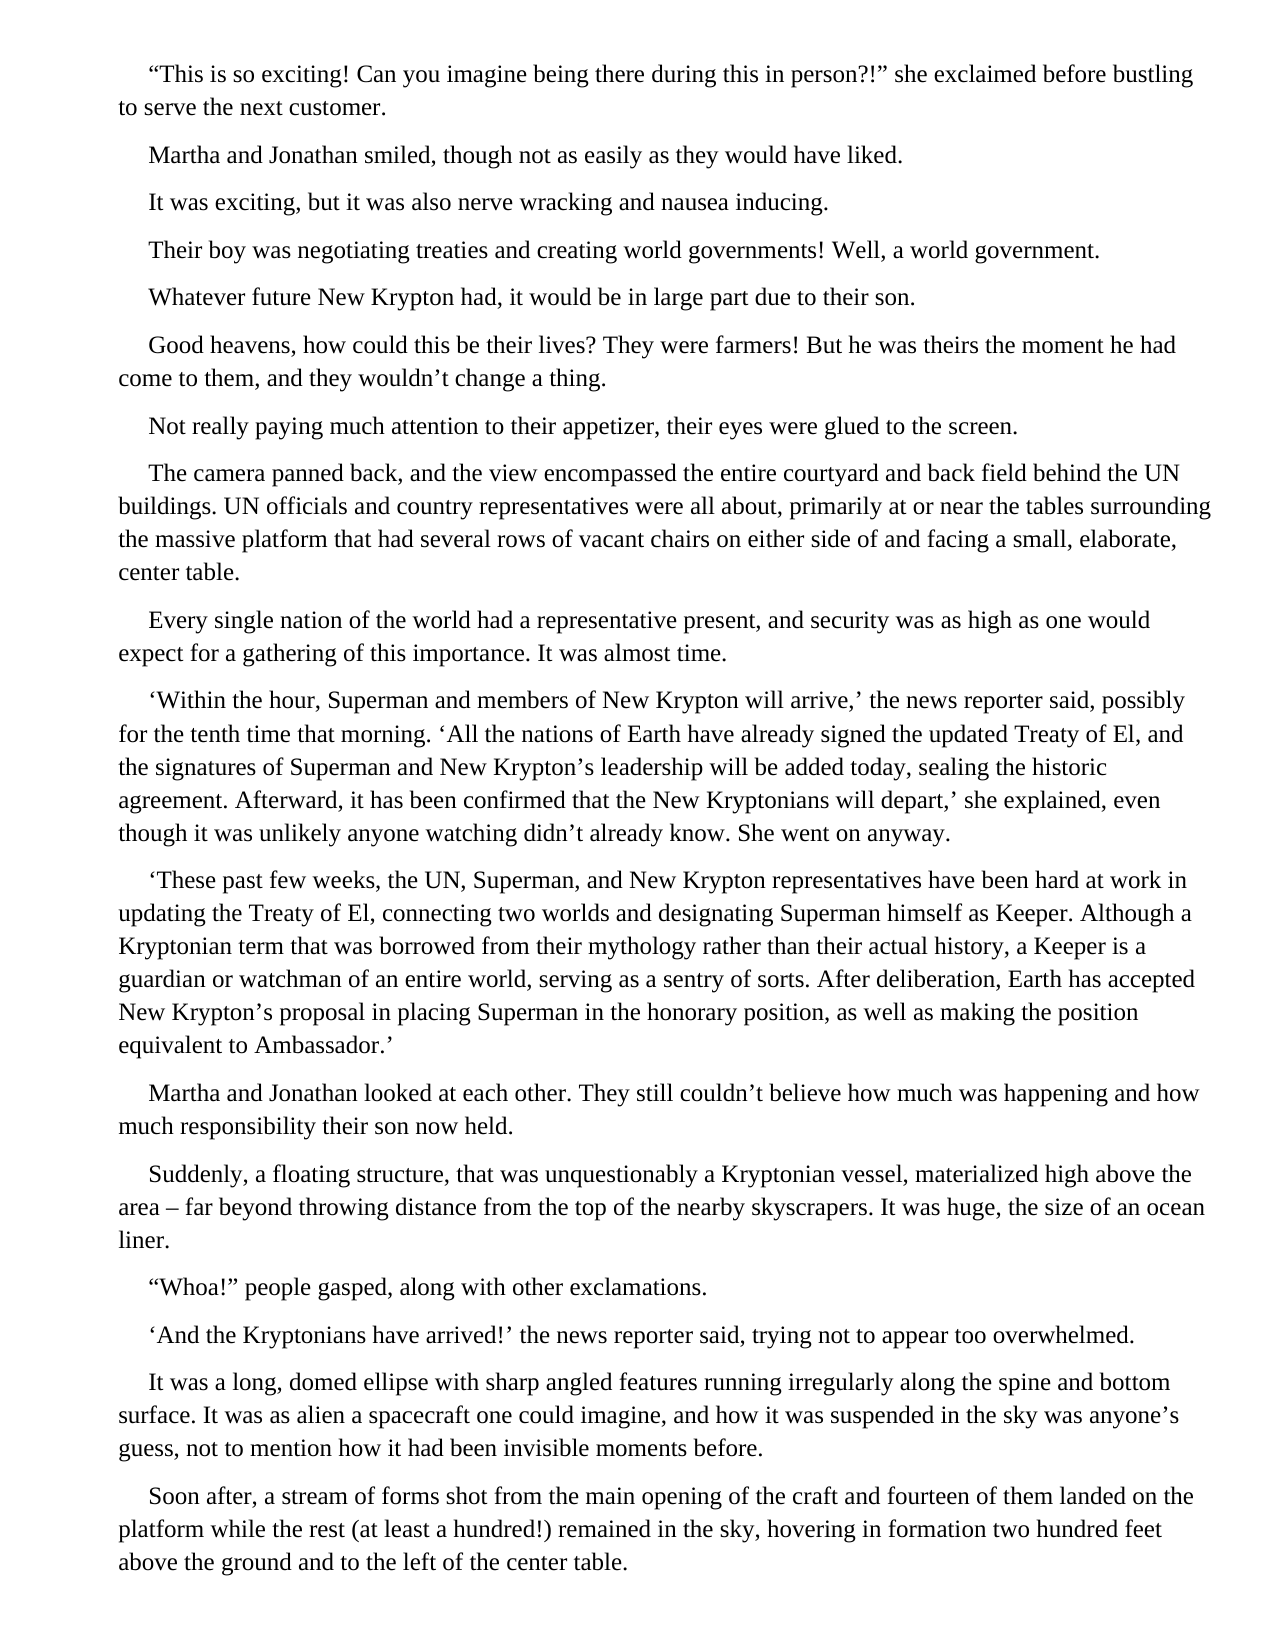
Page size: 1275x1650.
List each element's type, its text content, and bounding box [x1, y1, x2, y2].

text It was exciting, but it was also nerve wracking and nausea inducing. [118, 187, 1216, 216]
text Not really paying much attention to their appetizer, their eyes were glued to the screen. [118, 411, 1216, 439]
text ‘Within the hour, Superman and members of New Krypton will arrive,’ the news reporter said, possibly for the tenth time that morning. ‘All the nations of Earth have already signed the updated Treaty of El, and the signatures of Superman and New Krypton’s leadership will be added today, sealing the historic agreement. Afterward, it has been confirmed that the New Kryptonians will depart,’ she explained, even though it was unlikely anyone watching didn’t already know. She went on anyway. [118, 686, 1216, 846]
text Soon after, a stream of forms shot from the main opening of the craft and fourteen of them landed on the platform while the rest (at least a hundred!) remained in the sky, hovering in formation two hundred feet above the ground and to the left of the center table. [118, 1481, 1216, 1576]
text ‘These past few weeks, the UN, Superman, and New Krypton representatives have been hard at work in updating the Treaty of El, connecting two worlds and designating Superman himself as Keeper. Although a Kryptonian term that was borrowed from their mythology rather than their actual history, a Keeper is a guardian or watchman of an entire world, serving as a sentry of sorts. After deliberation, Earth has accepted New Krypton’s proposal in placing Superman in the honorary position, as well as making the position equivalent to Ambassador.’ [118, 865, 1216, 1059]
text “This is so exciting! Can you imagine being there during this in person?!” she exclaimed before bustling to serve the next customer. [118, 59, 1216, 121]
text Their boy was negotiating treaties and creating world governments! Well, a world government. [118, 235, 1216, 264]
text Martha and Jonathan looked at each other. They still couldn’t believe how much was happening and how much responsibility their son now held. [118, 1078, 1216, 1140]
text It was a long, domed ellipse with sharp angled features running irregularly along the spine and bottom surface. It was as alien a spacecraft one could imagine, and how it was suspended in the sky was anyone’s guess, not to mention how it had been invisible moments before. [118, 1367, 1216, 1462]
text Martha and Jonathan smiled, though not as easily as they would have liked. [118, 140, 1216, 168]
text Whatever future New Krypton had, it would be in large part due to their son. [118, 282, 1216, 311]
text Every single nation of the world had a representative present, and security was as high as one would expect for a gathering of this importance. It was almost time. [118, 605, 1216, 667]
text Suddenly, a floating structure, that was unquestionably a Kryptonian vessel, materialized high above the area – far beyond throwing distance from the top of the nearby skyscrapers. It was huge, the size of an ocean liner. [118, 1159, 1216, 1253]
text The camera panned back, and the view encompassed the entire courtyard and back field behind the UN buildings. UN officials and country representatives were all about, primarily at or near the tables surrounding the massive platform that had several rows of vacant chairs on either side of and facing a small, elaborate, center table. [118, 458, 1216, 586]
text ‘And the Kryptonians have arrived!’ the news reporter said, trying not to appear too overwhelmed. [118, 1320, 1216, 1349]
text Good heavens, how could this be their lives? They were farmers! But he was theirs the moment he had come to them, and they wouldn’t change a thing. [118, 330, 1216, 392]
text “Whoa!” people gasped, along with other exclamations. [118, 1272, 1216, 1301]
